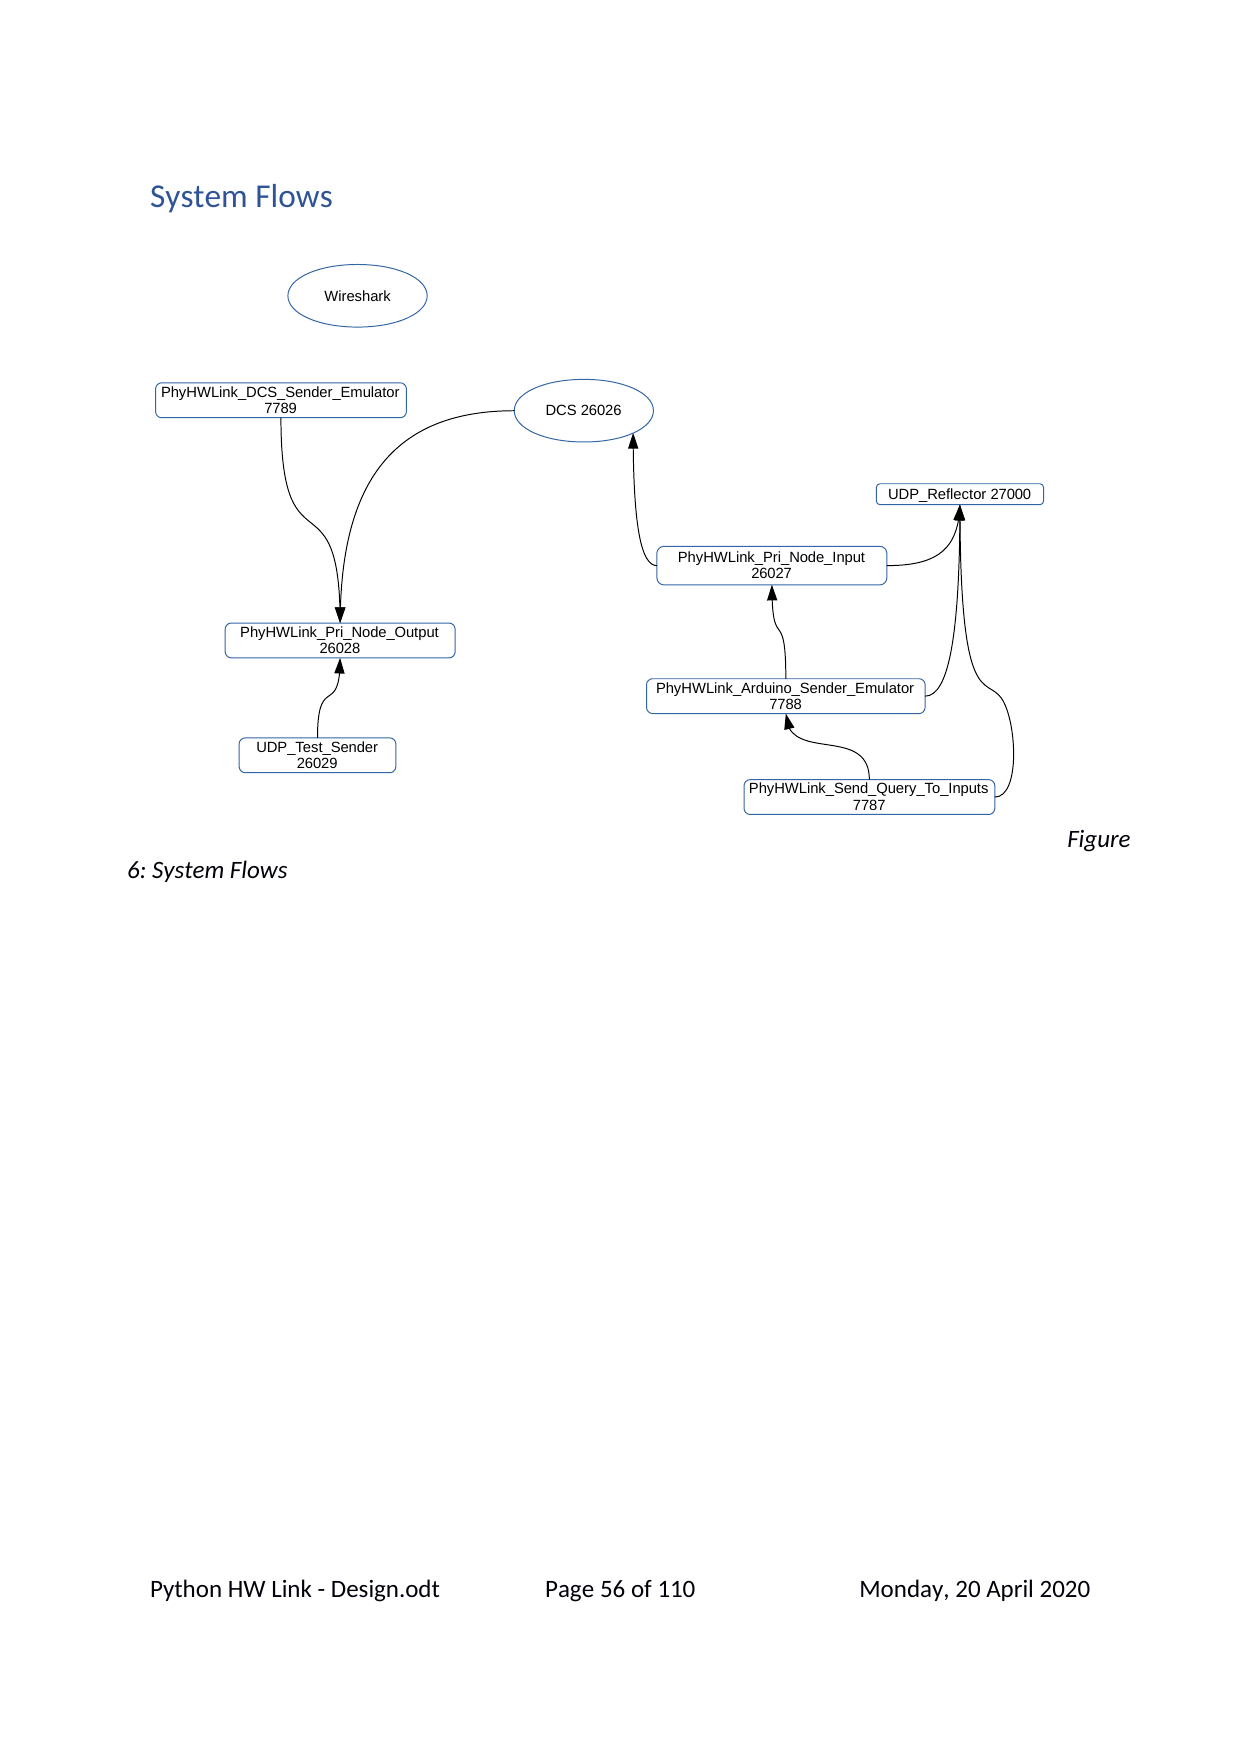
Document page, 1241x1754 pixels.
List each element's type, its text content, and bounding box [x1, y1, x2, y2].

subtitle System Flows [150, 175, 1090, 216]
text Figure 6: System Flows [127, 239, 1132, 884]
